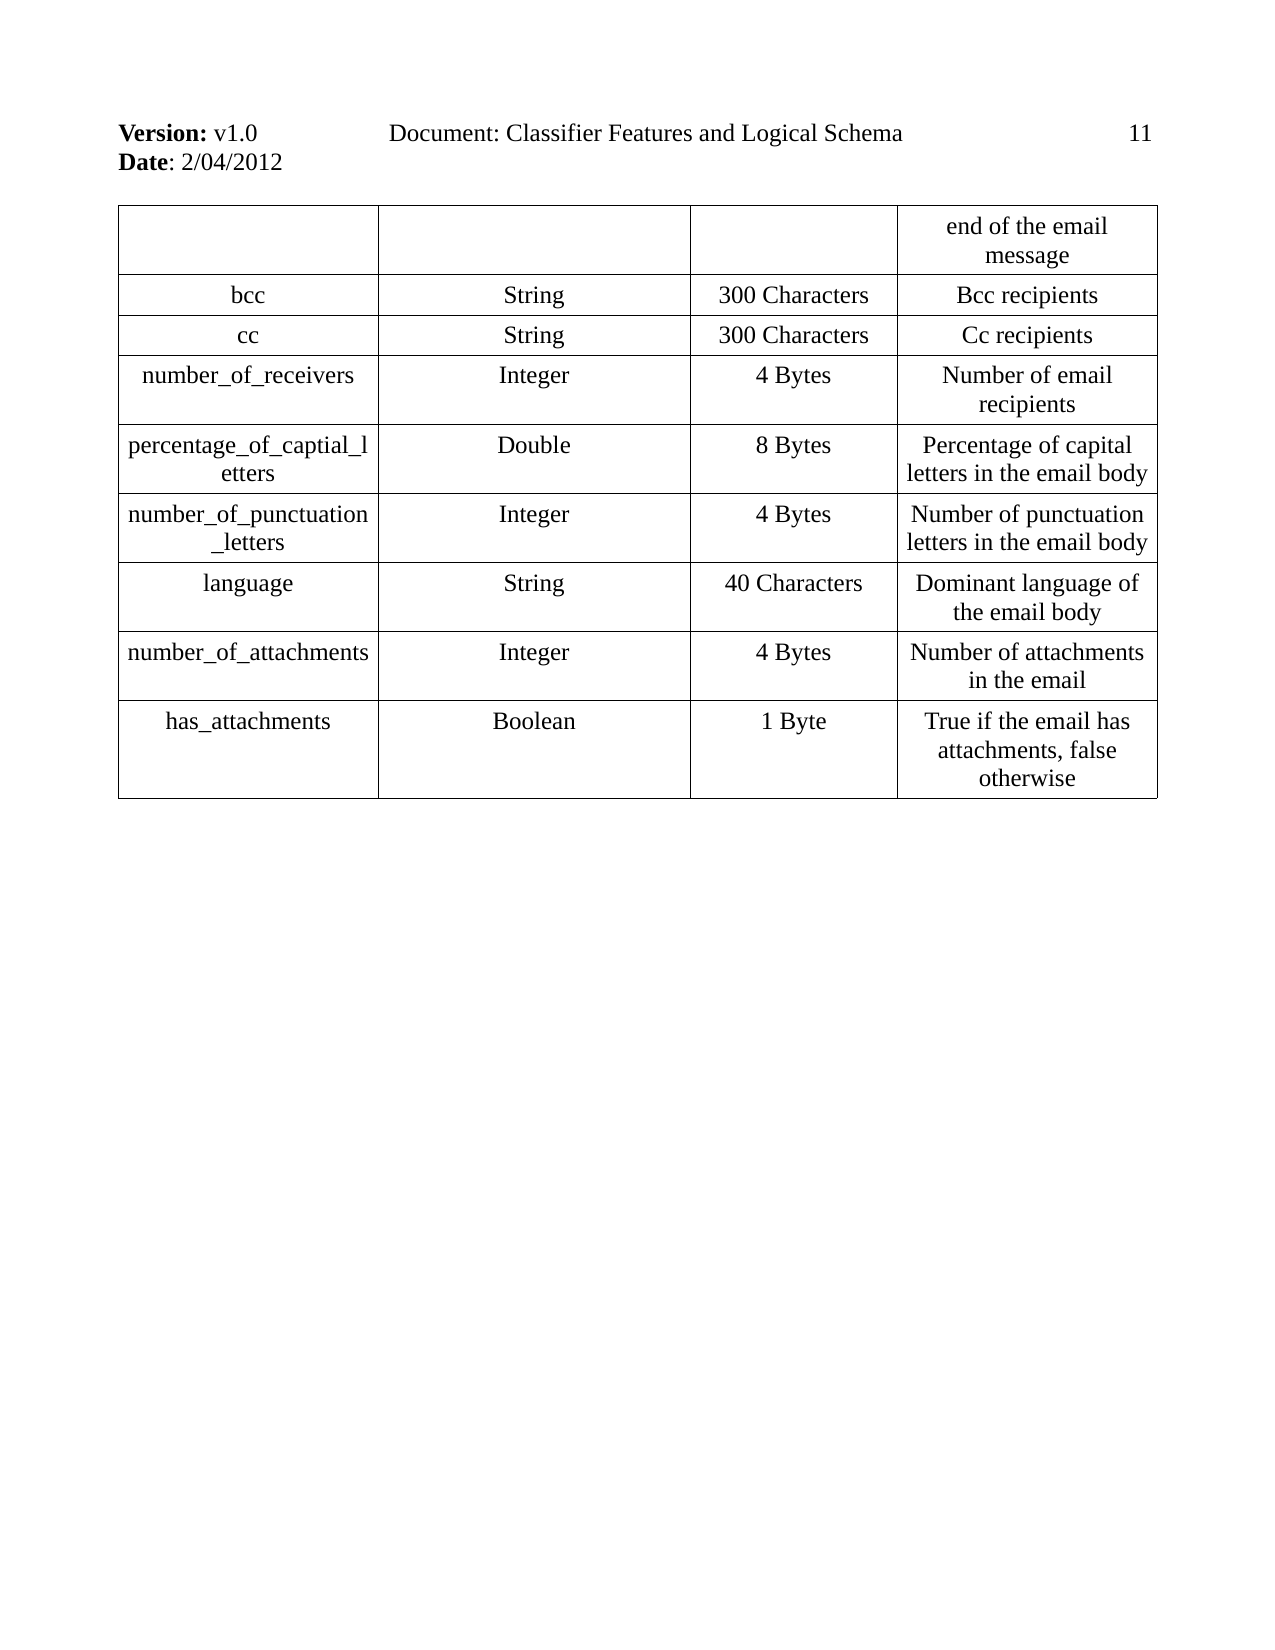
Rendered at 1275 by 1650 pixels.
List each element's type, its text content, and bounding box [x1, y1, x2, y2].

table_cell Dominant language of the email body [898, 563, 1157, 631]
table_cell Number of email recipients [898, 356, 1157, 424]
table_cell number_of_receivers [119, 356, 378, 424]
table_cell Number of attachments in the email [898, 632, 1157, 700]
table_cell has_attachments [119, 701, 378, 798]
table_cell number_of_punctuation_letters [119, 494, 378, 562]
table_cell Integer [379, 356, 690, 424]
table_cell 300 Characters [691, 275, 897, 314]
table_cell 300 Characters [691, 316, 897, 355]
table_cell 8 Bytes [691, 425, 897, 493]
table_cell [119, 206, 378, 274]
table_cell language [119, 563, 378, 631]
table_cell 4 Bytes [691, 494, 897, 562]
table_cell cc [119, 316, 378, 355]
table_cell 40 Characters [691, 563, 897, 631]
table_cell String [379, 316, 690, 355]
table_cell Cc recipients [898, 316, 1157, 355]
table_cell Number of punctuation letters in the email body [898, 494, 1157, 562]
table_cell String [379, 563, 690, 631]
table_cell Percentage of capital letters in the email body [898, 425, 1157, 493]
table_cell bcc [119, 275, 378, 314]
table_cell String [379, 275, 690, 314]
table_cell 1 Byte [691, 701, 897, 798]
table_cell [379, 206, 690, 274]
table_cell Bcc recipients [898, 275, 1157, 314]
table_cell Integer [379, 632, 690, 700]
table_cell end of the email message [898, 206, 1157, 274]
table_cell Double [379, 425, 690, 493]
table_cell number_of_attachments [119, 632, 378, 700]
table_cell 4 Bytes [691, 356, 897, 424]
table_cell 4 Bytes [691, 632, 897, 700]
table_cell Integer [379, 494, 690, 562]
table_cell Boolean [379, 701, 690, 798]
table_cell percentage_of_captial_letters [119, 425, 378, 493]
table_cell True if the email has attachments, false otherwise [898, 701, 1157, 798]
table_cell [691, 206, 897, 274]
